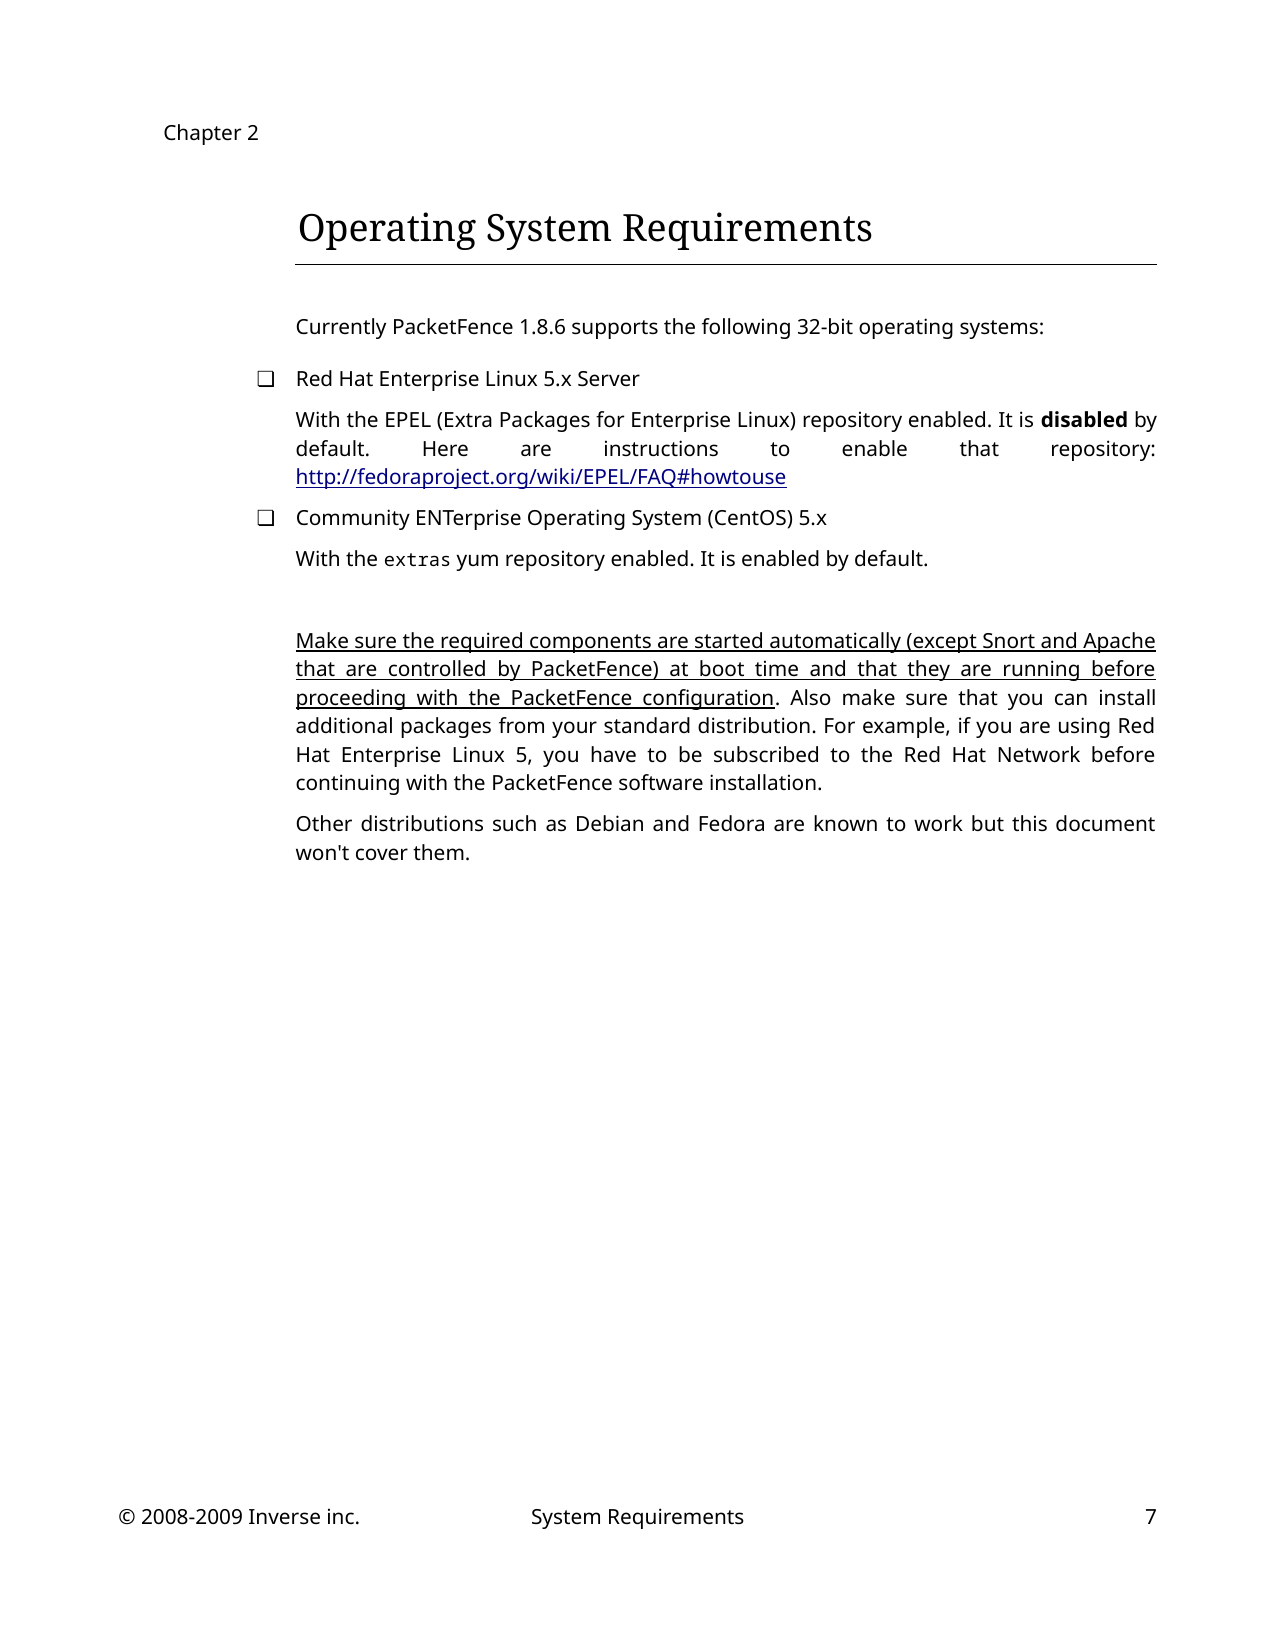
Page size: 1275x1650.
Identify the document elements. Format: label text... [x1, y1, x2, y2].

text Make sure the required components are started automatically (except Snort and Apache that are controlled by PacketFence) at boot time and that they are running before proceeding with the PacketFence configuration. Also make sure that you can install additional packages from your standard distribution. For example, if you are using Red Hat Enterprise Linux 5, you have to be subscribed to the Red Hat Network before continuing with the PacketFence software installation. [295, 626, 1157, 797]
list With the EPEL (Extra Packages for Enterprise Linux) repository enabled. It is disabled by default. Here are instructions to enable that repository: http://fedoraproject.org/wiki/EPEL/FAQ#howtouse [295, 406, 1157, 491]
text Other distributions such as Debian and Fedora are known to work but this document won't cover them. [295, 809, 1157, 866]
text With the extras yum repository enabled. It is enabled by default. [295, 544, 1157, 573]
list ❏ Red Hat Enterprise Linux 5.x Server [256, 364, 1157, 393]
text Currently PacketFence 1.8.6 supports the following 32-bit operating systems: [295, 312, 1157, 341]
subtitle Operating System Requirements [295, 201, 1157, 264]
list ❏ Community ENTerprise Operating System (CentOS) 5.x [256, 503, 1157, 532]
